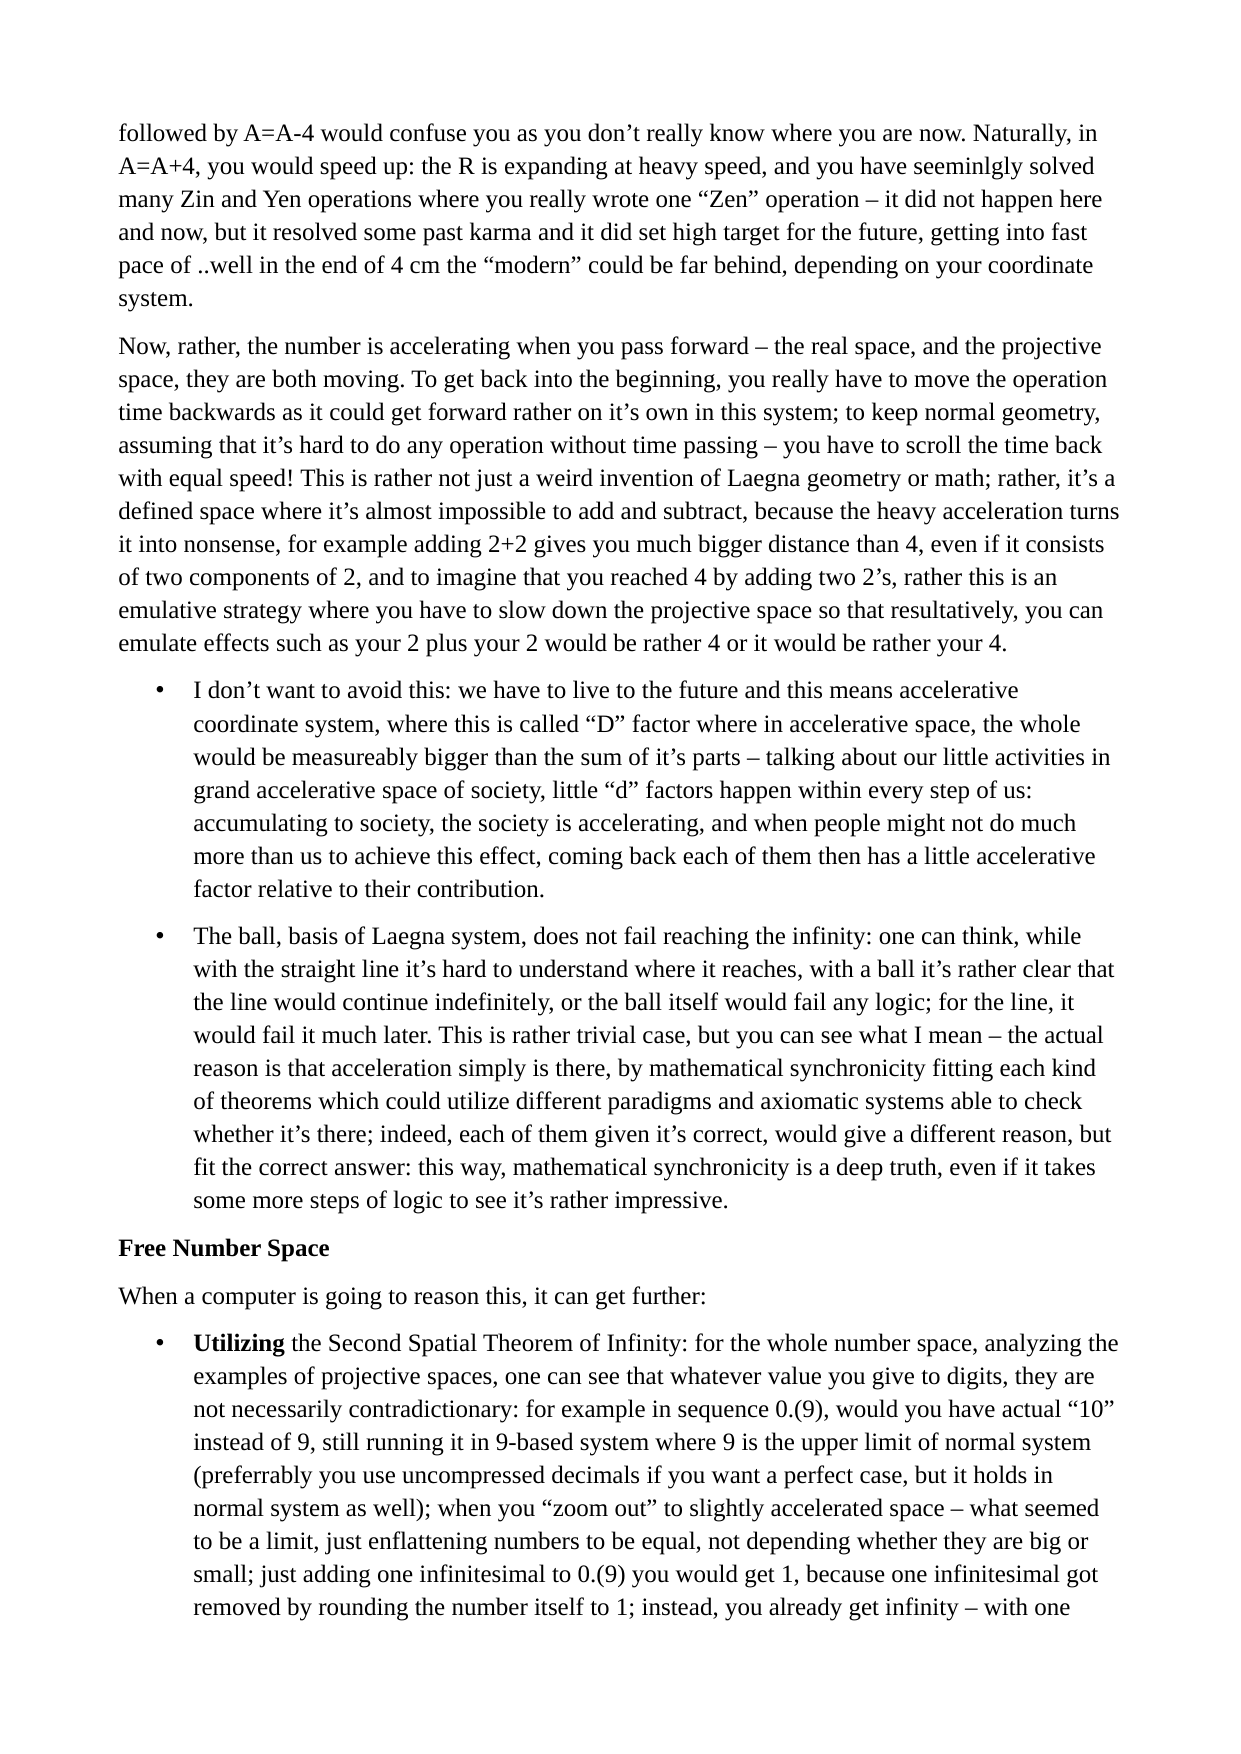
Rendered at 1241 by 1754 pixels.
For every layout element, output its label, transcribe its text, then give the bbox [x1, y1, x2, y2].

list I don’t want to avoid this: we have to live to the future and this means accelerative coordinate system, where this is called “D” factor where in accelerative space, the whole would be measureably bigger than the sum of it’s parts – talking about our little activities in grand accelerative space of society, little “d” factors happen within every step of us: accumulating to society, the society is accelerating, and when people might not do much more than us to achieve this effect, coming back each of them then has a little accelerative factor relative to their contribution. [156, 676, 1122, 902]
text Free Number Space [118, 1233, 1122, 1262]
text followed by A=A-4 would confuse you as you don’t really know where you are now. Naturally, in A=A+4, you would speed up: the R is expanding at heavy speed, and you have seeminlgly solved many Zin and Yen operations where you really wrote one “Zen” operation – it did not happen here and now, but it resolved some past karma and it did set high target for the future, getting into fast pace of ..well in the end of 4 cm the “modern” could be far behind, depending on your coordinate system. [118, 118, 1122, 312]
list The ball, basis of Laegna system, does not fail reaching the infinity: one can think, while with the straight line it’s hard to understand where it reaches, with a ball it’s rather clear that the line would continue indefinitely, or the ball itself would fail any logic; for the line, it would fail it much later. This is rather trivial case, but you can see what I mean – the actual reason is that acceleration simply is there, by mathematical synchronicity fitting each kind of theorems which could utilize different paradigms and axiomatic systems able to check whether it’s there; indeed, each of them given it’s correct, would give a different reason, but fit the correct answer: this way, mathematical synchronicity is a deep truth, even if it takes some more steps of logic to see it’s rather impressive. [156, 921, 1122, 1214]
list Utilizing the Second Spatial Theorem of Infinity: for the whole number space, analyzing the examples of projective spaces, one can see that whatever value you give to digits, they are not necessarily contradictionary: for example in sequence 0.(9), would you have actual “10” instead of 9, still running it in 9-based system where 9 is the upper limit of normal system (preferrably you use uncompressed decimals if you want a perfect case, but it holds in normal system as well); when you “zoom out” to slightly accelerated space – what seemed to be a limit, just enflattening numbers to be equal, not depending whether they are big or small; just adding one infinitesimal to 0.(9) you would get 1, because one infinitesimal got removed by rounding the number itself to 1; instead, you already get infinity – with one [156, 1328, 1122, 1621]
text Now, rather, the number is accelerating when you pass forward – the real space, and the projective space, they are both moving. To get back into the beginning, you really have to move the operation time backwards as it could get forward rather on it’s own in this system; to keep normal geometry, assuming that it’s hard to do any operation without time passing – you have to scroll the time back with equal speed! This is rather not just a weird invention of Laegna geometry or math; rather, it’s a defined space where it’s almost impossible to add and subtract, because the heavy acceleration turns it into nonsense, for example adding 2+2 gives you much bigger distance than 4, even if it consists of two components of 2, and to imagine that you reached 4 by adding two 2’s, rather this is an emulative strategy where you have to slow down the projective space so that resultatively, you can emulate effects such as your 2 plus your 2 would be rather 4 or it would be rather your 4. [118, 331, 1122, 657]
text When a computer is going to reason this, it can get further: [118, 1281, 1122, 1309]
